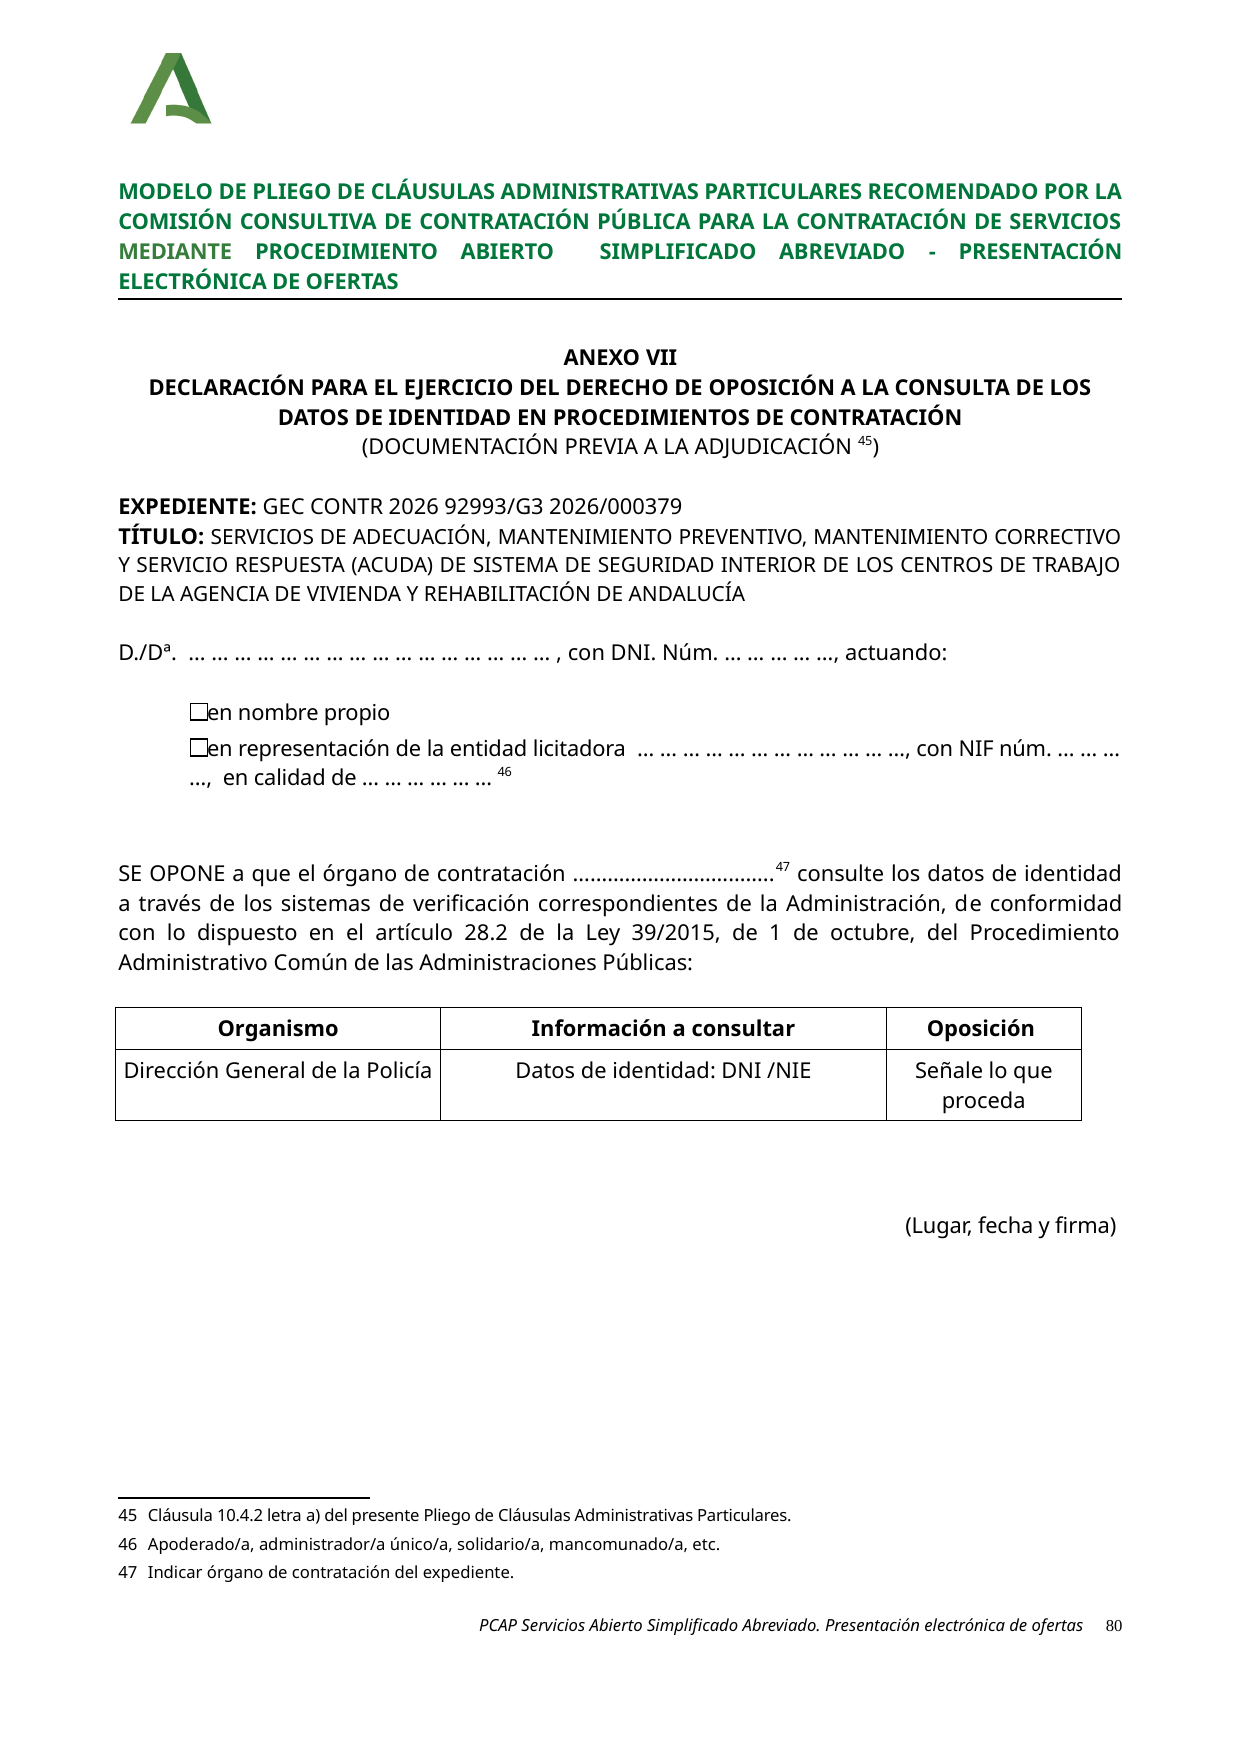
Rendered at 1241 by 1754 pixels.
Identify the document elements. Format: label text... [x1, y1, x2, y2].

text MODELO DE PLIEGO DE CLÁUSULAS ADMINISTRATIVAS PARTICULARES RECOMENDADO POR LA COMISIÓN CONSULTIVA DE CONTRATACIÓN PÚBLICA PARA LA CONTRATACIÓN DE SERVICIOS MEDIANTE PROCEDIMIENTO ABIERTO SIMPLIFICADO ABREVIADO - PRESENTACIÓN ELECTRÓNICA DE OFERTAS [118, 176, 1122, 298]
table_header Información a consultar [441, 1008, 886, 1048]
text (Lugar, fecha y firma) [118, 1210, 1122, 1240]
text ANEXO VII [118, 342, 1122, 372]
table_header Oposición [887, 1008, 1081, 1048]
text (DOCUMENTACIÓN PREVIA A LA ADJUDICACIÓN ) [118, 431, 1122, 461]
text Cláusula 10.4.2 letra a) del presente Pliego de Cláusulas Administrativas Particulares. [118, 1504, 1122, 1526]
picture [127, 48, 216, 128]
text EXPEDIENTE: GEC CONTR 2026 92993/G3 2026/000379 [118, 491, 1122, 521]
text SE OPONE a que el órgano de contratación …………………………….. consulte los datos de identidad a través de los sistemas de verificación correspondientes de la Administración, de conformidad con lo dispuesto en el artículo 28.2 de la Ley 39/2015, de 1 de octubre, del Procedimiento Administrativo Común de las Administraciones Públicas: [118, 858, 1122, 977]
table_cell Señale lo que proceda [887, 1050, 1081, 1120]
text Indicar órgano de contratación del expediente. [118, 1561, 1122, 1584]
text en representación de la entidad licitadora … … … … … … … … … … … …, con NIF núm. … … … …, en calidad de … … … … … … [189, 733, 1122, 792]
text Apoderado/a, administrador/a único/a, solidario/a, mancomunado/a, etc. [118, 1532, 1122, 1555]
text en nombre propio [189, 697, 1122, 727]
text D./Dª. … … … … … … … … … … … … … … … … , con DNI. Núm. … … … … …, actuando: [118, 637, 1122, 667]
text TÍTULO: SERVICIOS DE ADECUACIÓN, MANTENIMIENTO PREVENTIVO, MANTENIMIENTO CORRECTIVO Y SERVICIO RESPUESTA (ACUDA) DE SISTEMA DE SEGURIDAD INTERIOR DE LOS CENTROS DE TRABAJO DE LA AGENCIA DE VIVIENDA Y REHABILITACIÓN DE ANDALUCÍA [118, 521, 1122, 607]
table_cell Dirección General de la Policía [116, 1050, 440, 1120]
table_header Organismo [116, 1008, 440, 1048]
text DECLARACIÓN PARA EL EJERCICIO DEL DERECHO DE OPOSICIÓN A LA CONSULTA DE LOS DATOS DE IDENTIDAD EN PROCEDIMIENTOS DE CONTRATACIÓN [118, 372, 1122, 431]
table_cell Datos de identidad: DNI /NIE [441, 1050, 886, 1120]
